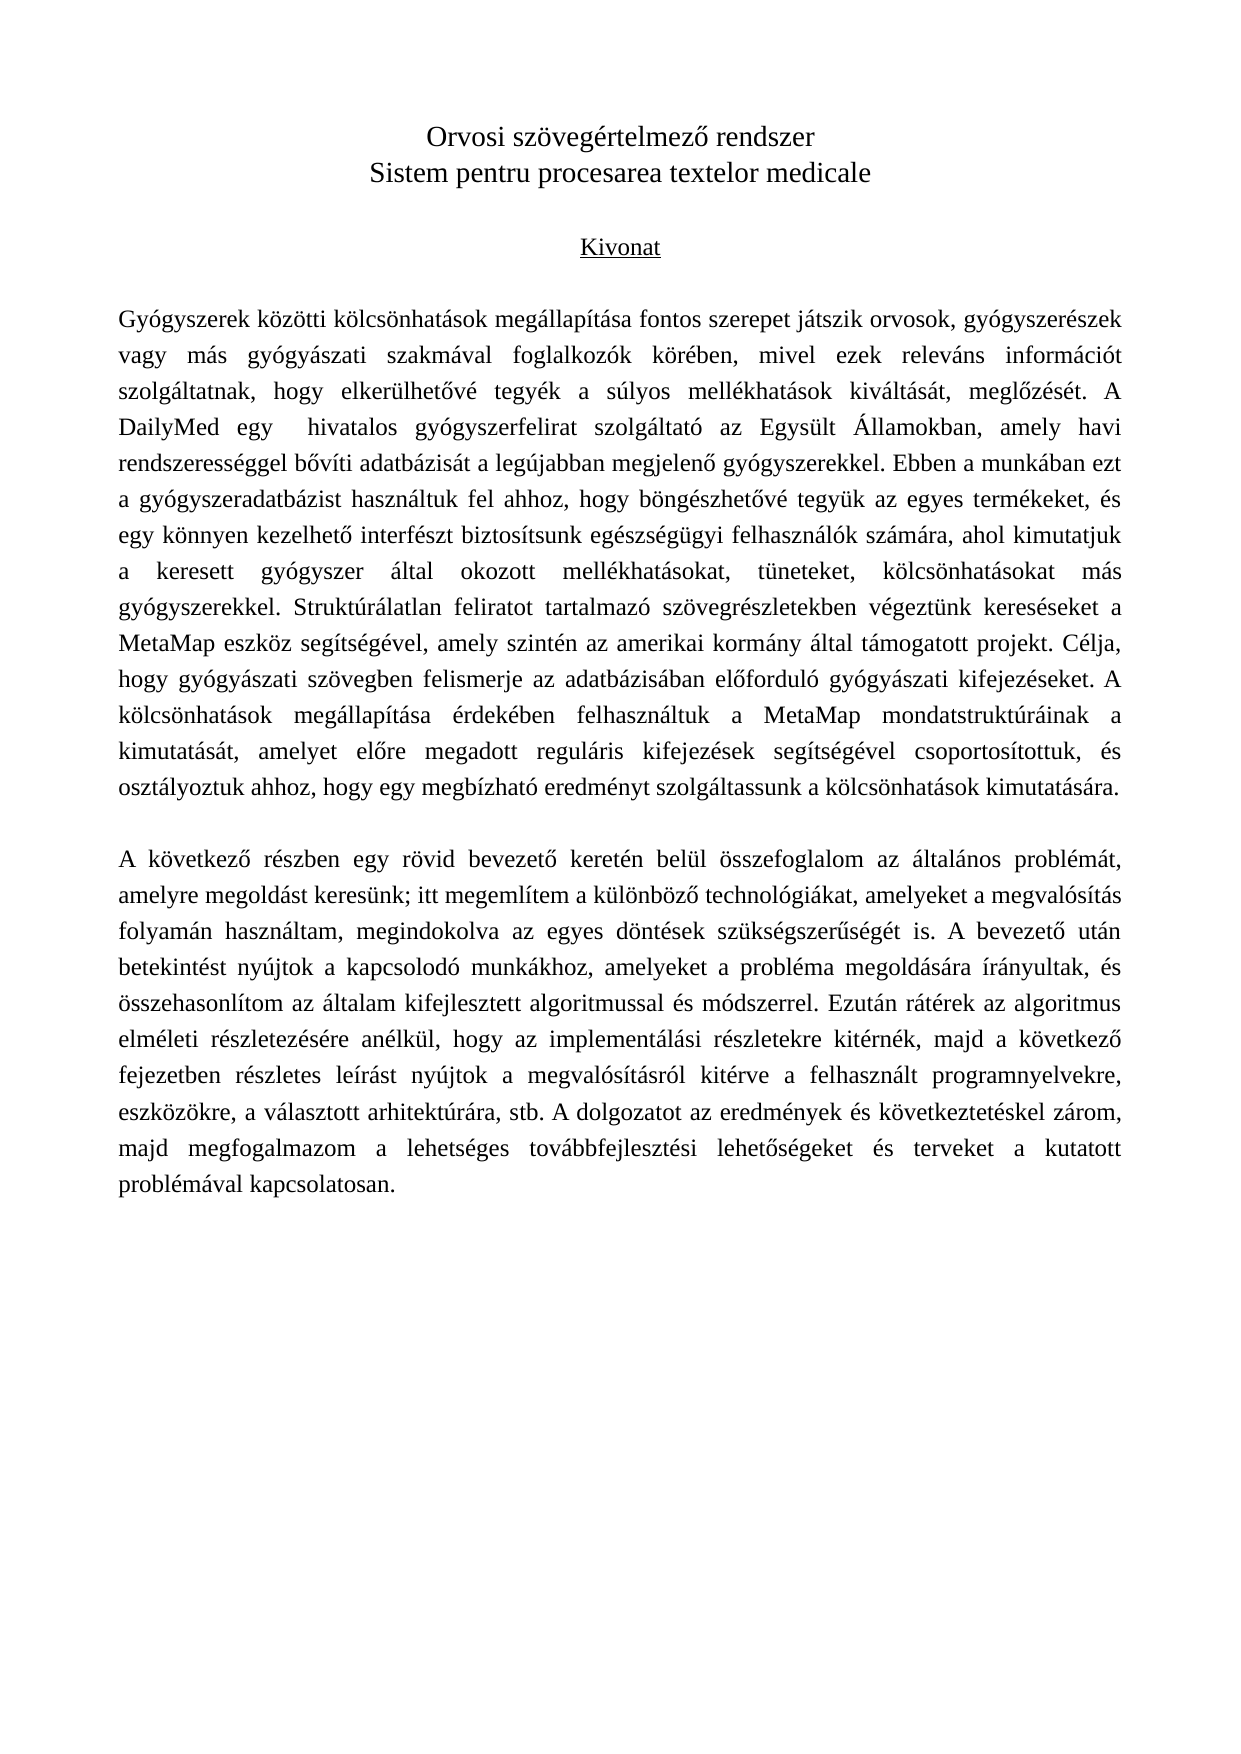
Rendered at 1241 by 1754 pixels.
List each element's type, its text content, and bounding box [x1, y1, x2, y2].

subtitle A következő részben egy rövid bevezető keretén belül összefoglalom az általános problémát, amelyre megoldást keresünk; itt megemlítem a különböző technológiákat, amelyeket a megvalósítás folyamán használtam, megindokolva az egyes döntések szükségszerűségét is. A bevezető után betekintést nyújtok a kapcsolodó munkákhoz, amelyeket a probléma megoldására írányultak, és összehasonlítom az általam kifejlesztett algoritmussal és módszerrel. Ezután rátérek az algoritmus elméleti részletezésére anélkül, hogy az implementálási részletekre kitérnék, majd a következő fejezetben részletes leírást nyújtok a megvalósításról kitérve a felhasznált programnyelvekre, eszközökre, a választott arhitektúrára, stb. A dolgozatot az eredmények és következtetéskel zárom, majd megfogalmazom a lehetséges továbbfejlesztési lehetőségeket és terveket a kutatott problémával kapcsolatosan. [118, 839, 1122, 1199]
subtitle Kivonat [118, 226, 1122, 262]
subtitle Gyógyszerek közötti kölcsönhatások megállapítása fontos szerepet játszik orvosok, gyógyszerészek vagy más gyógyászati szakmával foglalkozók körében, mivel ezek releváns információt szolgáltatnak, hogy elkerülhetővé tegyék a súlyos mellékhatások kiváltását, meglőzését. A DailyMed egy hivatalos gyógyszerfelirat szolgáltató az Egysült Államokban, amely havi rendszerességgel bővíti adatbázisát a legújabban megjelenő gyógyszerekkel. Ebben a munkában ezt a gyógyszeradatbázist használtuk fel ahhoz, hogy böngészhetővé tegyük az egyes termékeket, és egy könnyen kezelhető interfészt biztosítsunk egészségügyi felhasználók számára, ahol kimutatjuk a keresett gyógyszer által okozott mellékhatásokat, tüneteket, kölcsönhatásokat más gyógyszerekkel. Struktúrálatlan feliratot tartalmazó szövegrészletekben végeztünk kereséseket a MetaMap eszköz segítségével, amely szintén az amerikai kormány által támogatott projekt. Célja, hogy gyógyászati szövegben felismerje az adatbázisában előforduló gyógyászati kifejezéseket. A kölcsönhatások megállapítása érdekében felhasználtuk a MetaMap mondatstruktúráinak a kimutatását, amelyet előre megadott reguláris kifejezések segítségével csoportosítottuk, és osztályoztuk ahhoz, hogy egy megbízható eredményt szolgáltassunk a kölcsönhatások kimutatására. [118, 298, 1122, 803]
subtitle Orvosi szövegértelmező rendszer [118, 118, 1122, 154]
subtitle Sistem pentru procesarea textelor medicale [118, 154, 1122, 190]
